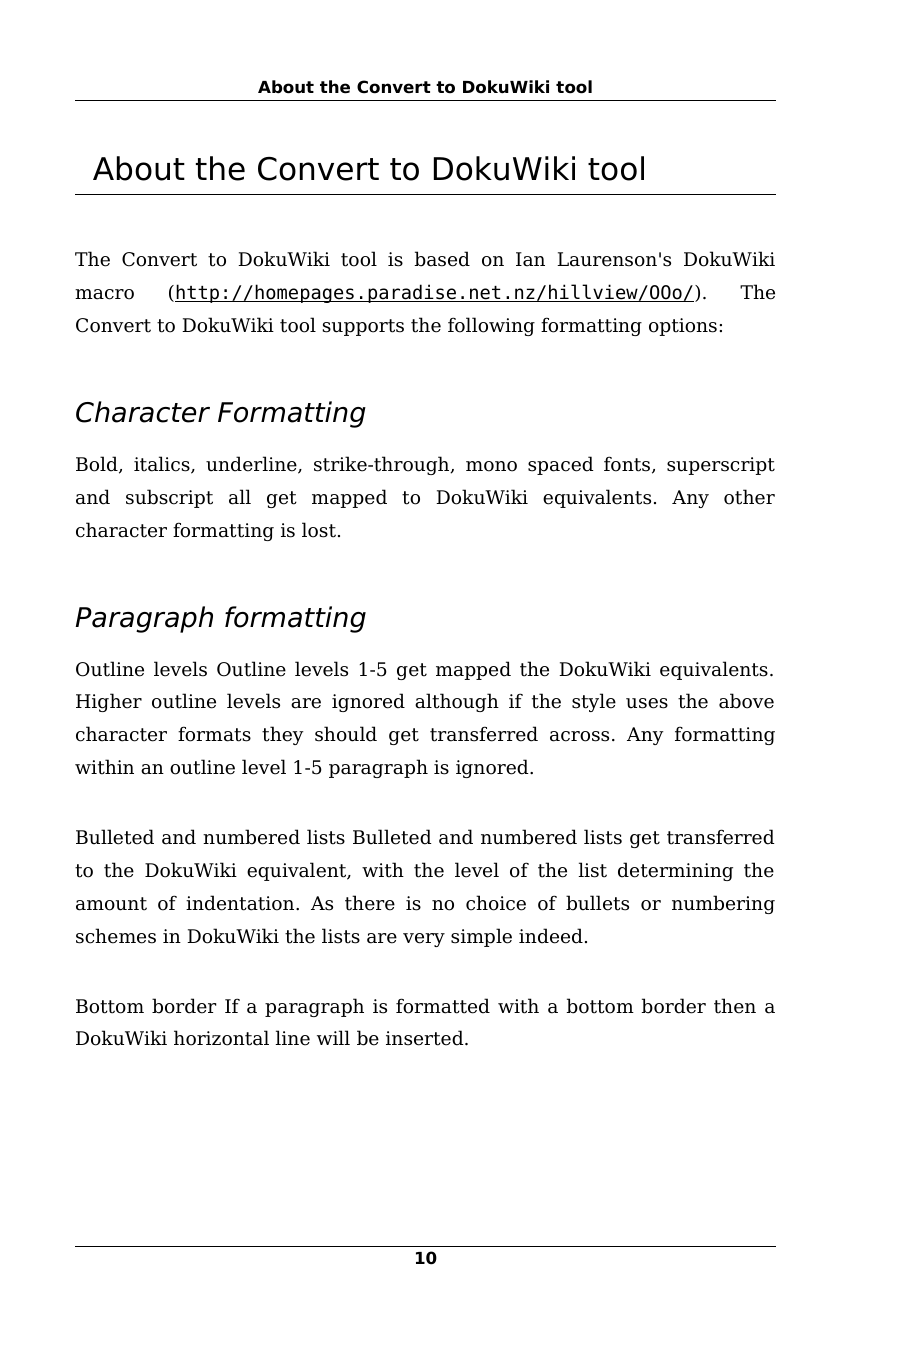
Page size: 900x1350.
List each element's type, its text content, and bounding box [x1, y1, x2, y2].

text The Convert to DokuWiki tool is based on Ian Laurenson's DokuWiki macro (http://homepages.paradise.net.nz/hillview/OOo/). The Convert to DokuWiki tool supports the following formatting options: [75, 249, 776, 337]
text Outline levels Outline levels 1-5 get mapped the DokuWiki equivalents. Higher outline levels are ignored although if the style uses the above character formats they should get transferred across. Any formatting within an outline level 1-5 paragraph is ignored. [75, 659, 776, 779]
text Bold, italics, underline, strike-through, mono spaced fonts, superscript and subscript all get mapped to DokuWiki equivalents. Any other character formatting is lost. [75, 454, 776, 542]
subtitle Character Formatting [75, 398, 776, 429]
subtitle About the Convert to DokuWiki tool [75, 134, 776, 194]
subtitle Paragraph formatting [75, 602, 776, 634]
text Bottom border If a paragraph is formatted with a bottom border then a DokuWiki horizontal line will be inserted. [75, 996, 776, 1050]
text Bulleted and numbered lists Bulleted and numbered lists get transferred to the DokuWiki equivalent, with the level of the list determining the amount of indentation. As there is no choice of bullets or numbering schemes in DokuWiki the lists are very simple indeed. [75, 827, 776, 947]
